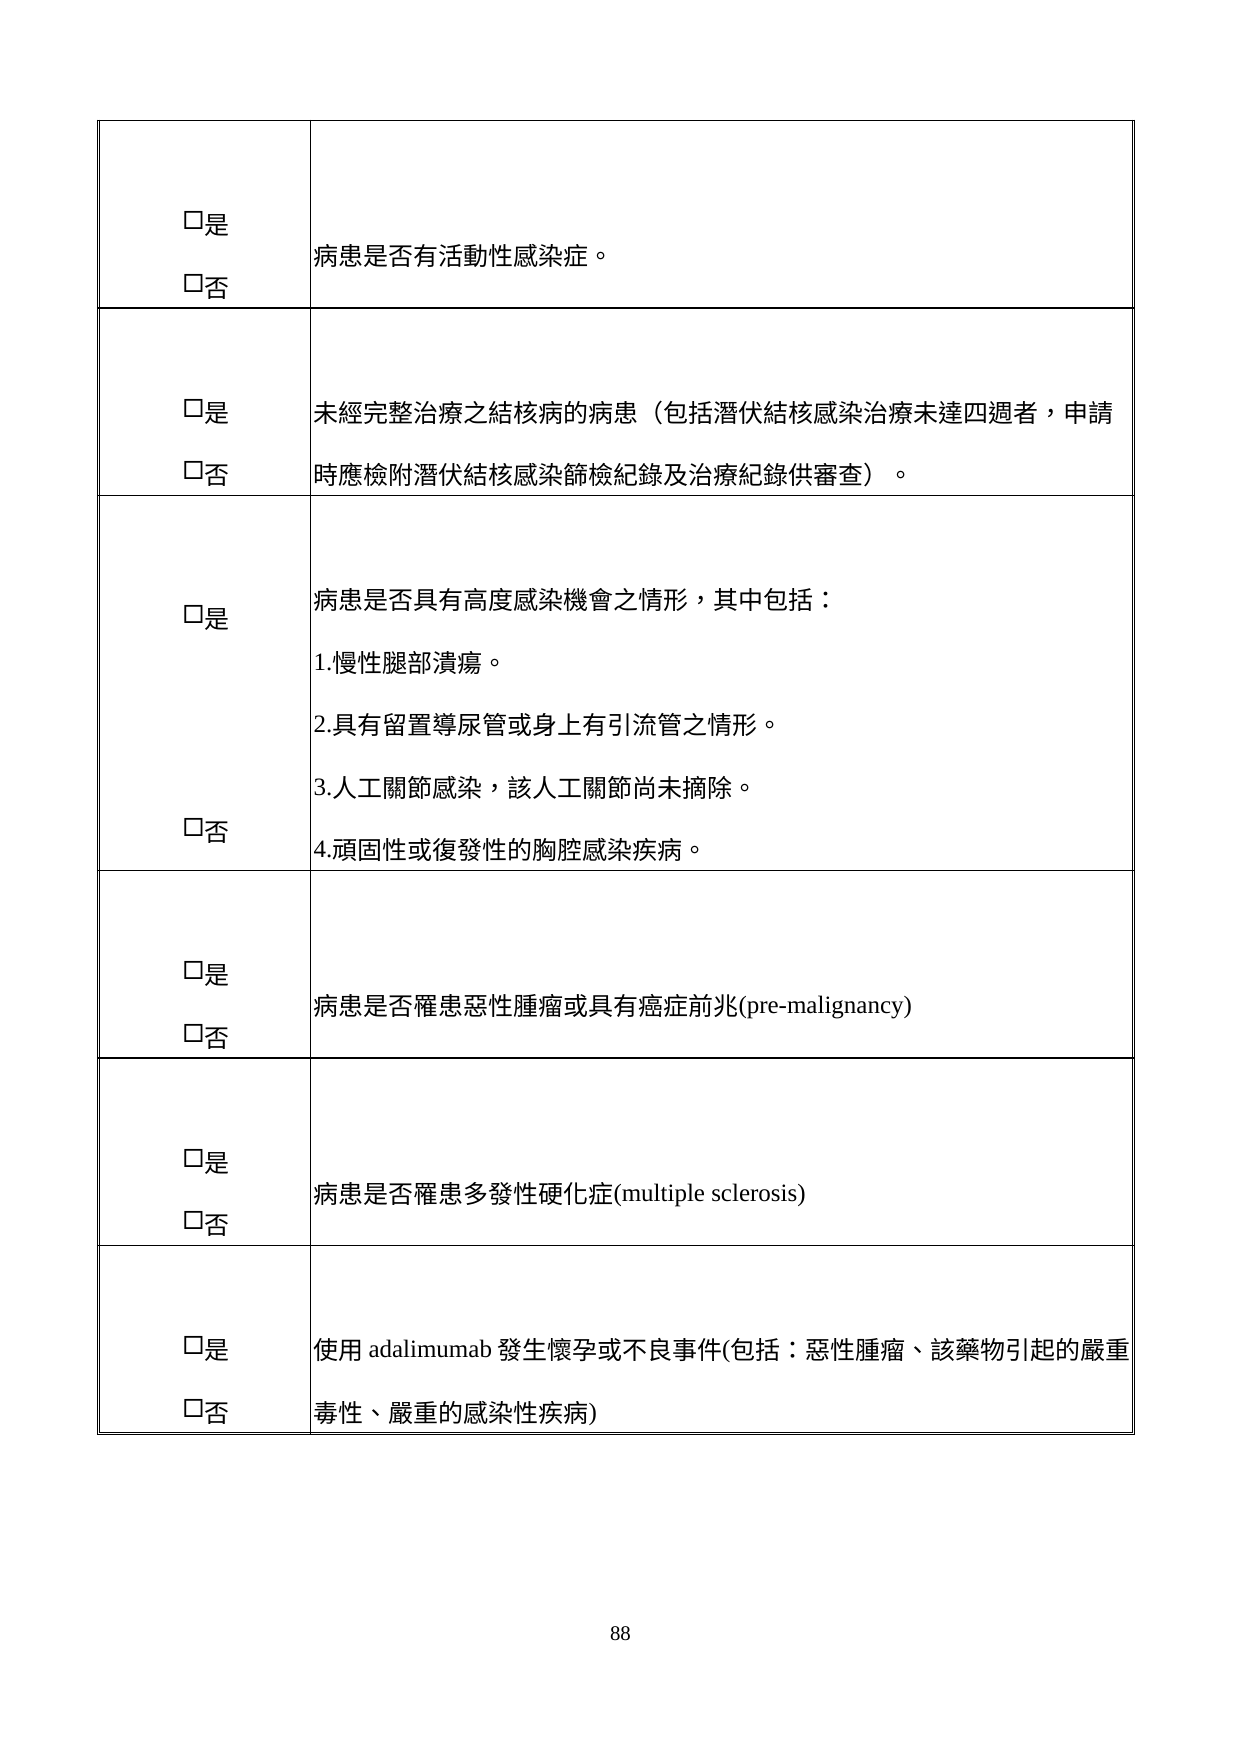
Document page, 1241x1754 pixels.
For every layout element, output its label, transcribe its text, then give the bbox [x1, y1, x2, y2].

table_cell [100, 496, 169, 869]
table_cell 是 否 [170, 121, 310, 307]
table_cell 病患是否具有高度感染機會之情形，其中包括： 1.慢性腿部潰瘍。 2.具有留置導尿管或身上有引流管之情形。 3.人工關節感染，該人工關節尚未摘除。 4.頑固性或復發性的胸腔感染疾病。 [311, 496, 1132, 869]
table_cell 是 否 [170, 309, 310, 494]
table_cell 是 否 [170, 1246, 310, 1432]
table_cell [100, 1059, 169, 1244]
table_cell 是 否 [170, 871, 310, 1057]
table_cell 病患是否罹患多發性硬化症(multiple sclerosis) [311, 1059, 1132, 1244]
table_cell [100, 871, 169, 1057]
table_cell [100, 309, 169, 494]
table_cell 使用adalimumab發生懷孕或不良事件(包括：惡性腫瘤、該藥物引起的嚴重毒性、嚴重的感染性疾病) [311, 1246, 1132, 1432]
table_cell 是 否 [170, 1059, 310, 1244]
table_cell 病患是否有活動性感染症。 [311, 121, 1132, 307]
table_cell 未經完整治療之結核病的病患（包括潛伏結核感染治療未達四週者，申請時應檢附潛伏結核感染篩檢紀錄及治療紀錄供審查）。 [311, 309, 1132, 494]
table_cell 病患是否罹患惡性腫瘤或具有癌症前兆(pre-malignancy) [311, 871, 1132, 1057]
table_cell [100, 1246, 169, 1432]
table_cell [100, 121, 169, 307]
table_cell 是 否 [170, 496, 310, 869]
